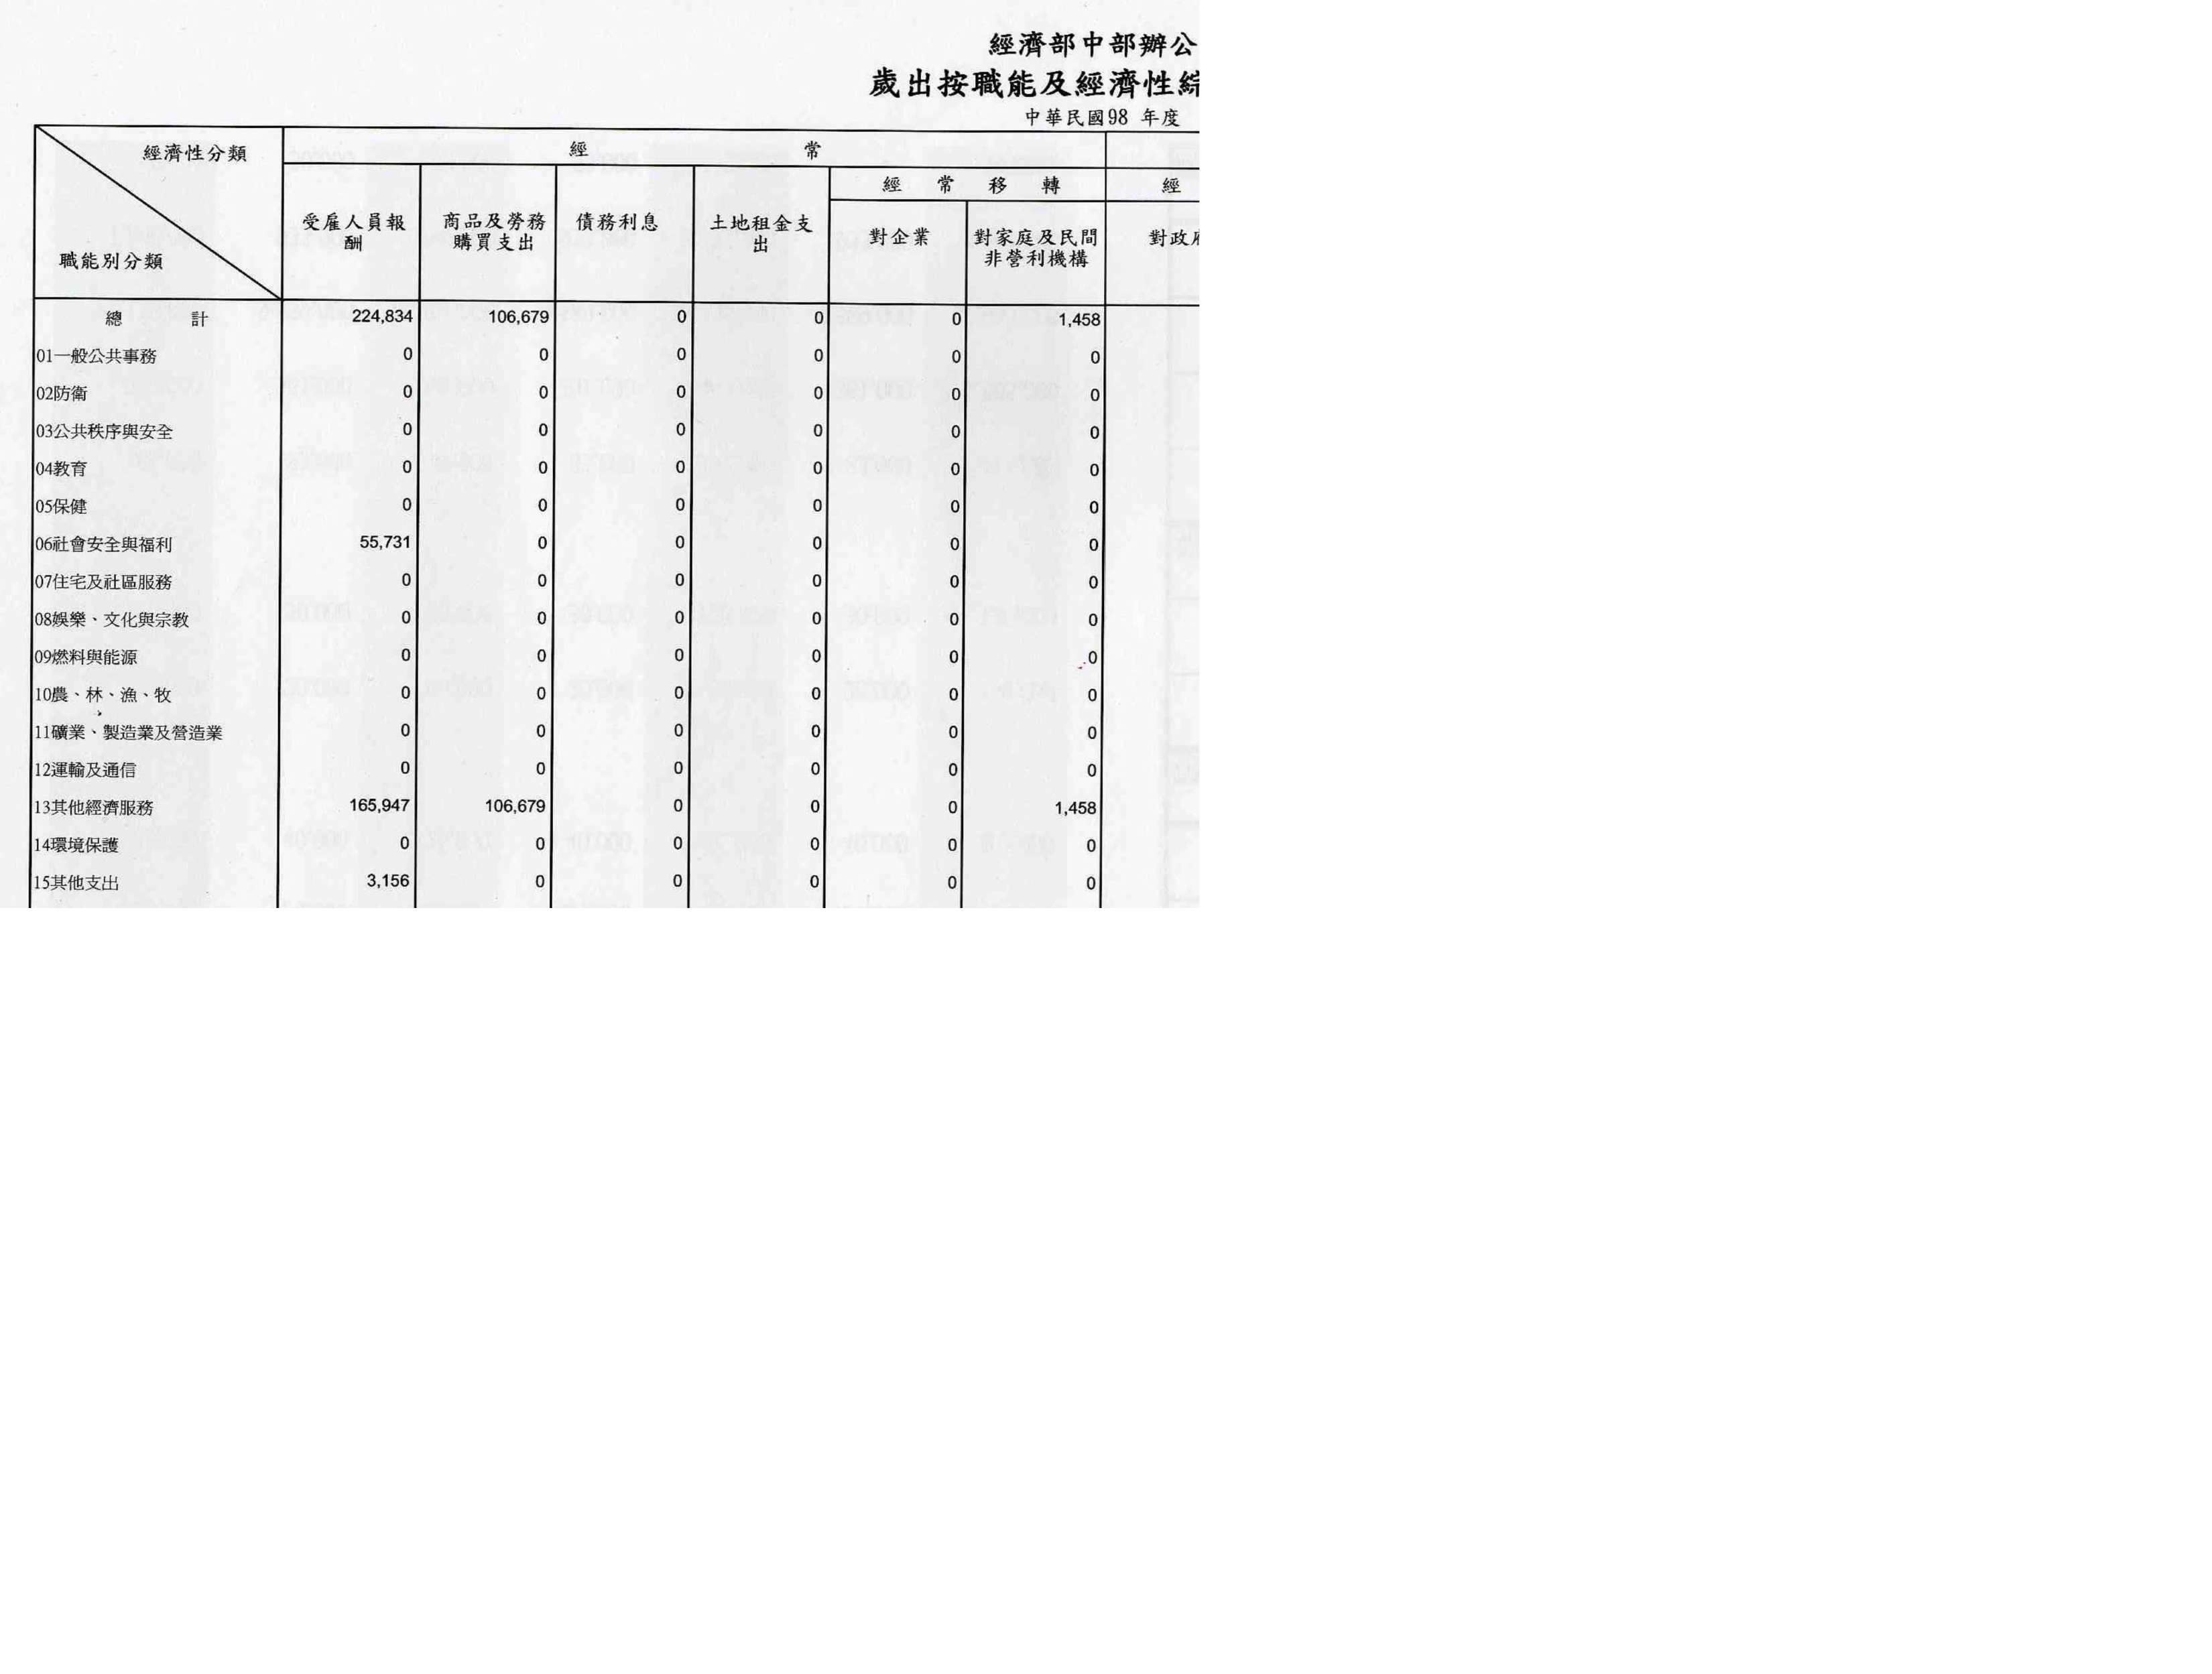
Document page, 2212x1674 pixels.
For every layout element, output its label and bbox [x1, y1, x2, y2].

picture [0, 0, 1200, 908]
